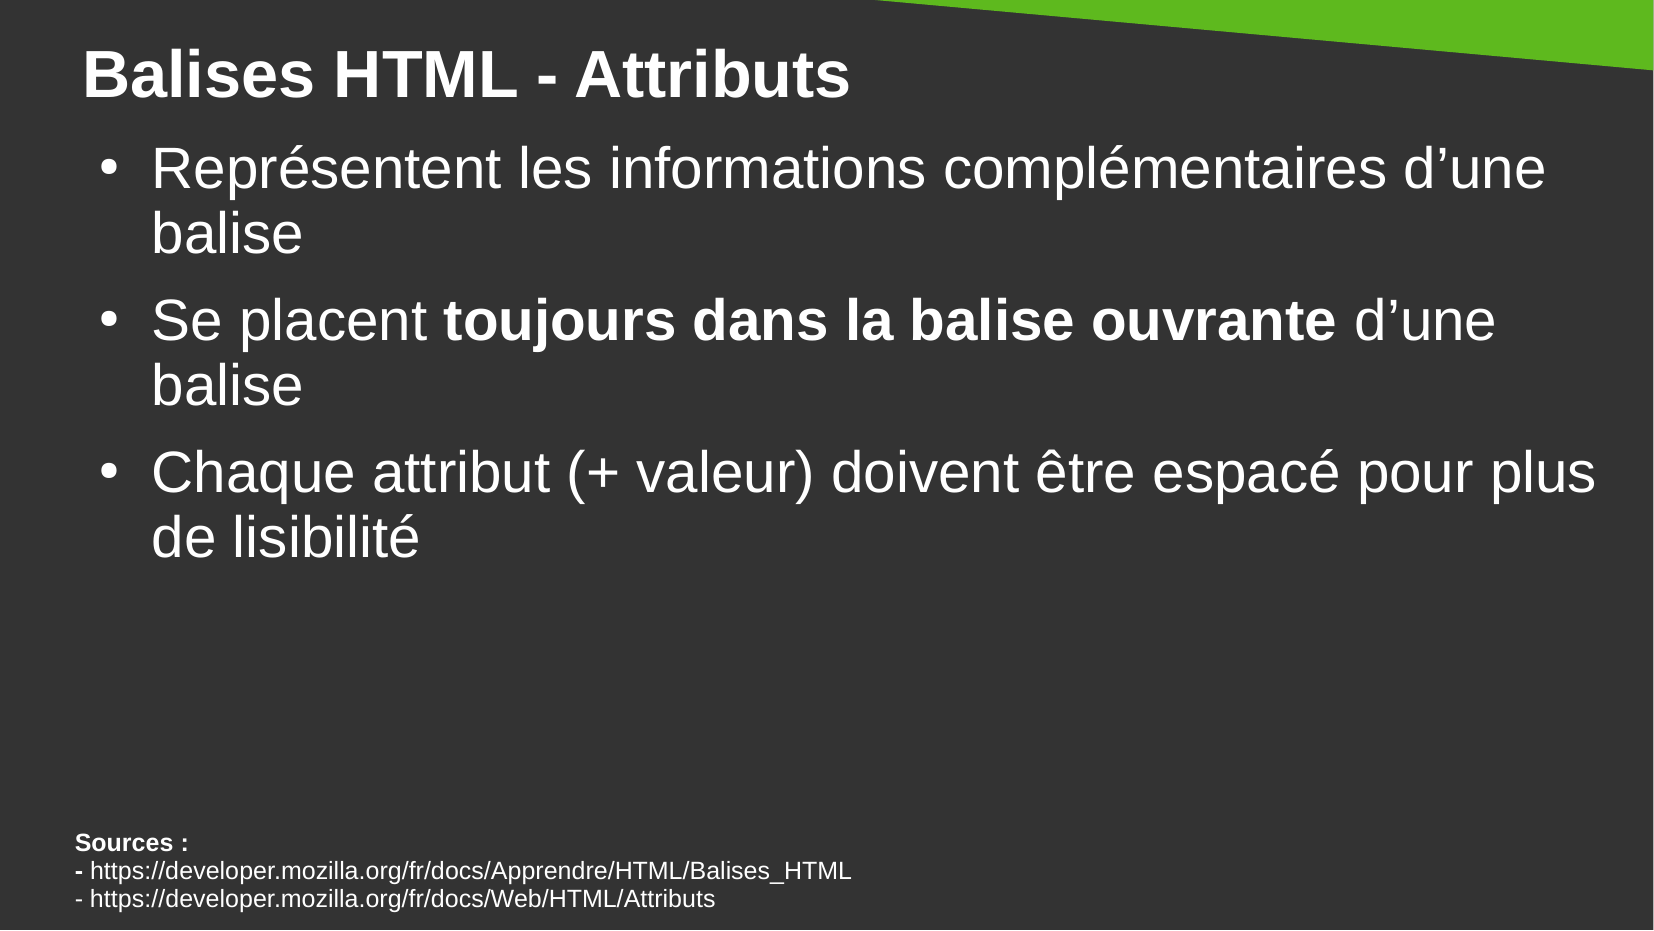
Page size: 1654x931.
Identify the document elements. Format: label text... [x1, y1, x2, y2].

text_box Sources : - https://developer.mozilla.org/fr/docs/Apprendre/HTML/Balises_HTML - https://developer.mozilla.org/fr/docs/Web/HTML/Attributs [59, 821, 1546, 920]
title Balises HTML - Attributs [82, 37, 1571, 114]
text_box [875, 0, 1654, 71]
list Représentent les informations complémentaires d’une balise Se placent toujours dans la balise ouvrante d’une balise Chaque attribut (+ valeur) doivent être espacé pour plus de lisibilité [80, 135, 1605, 788]
